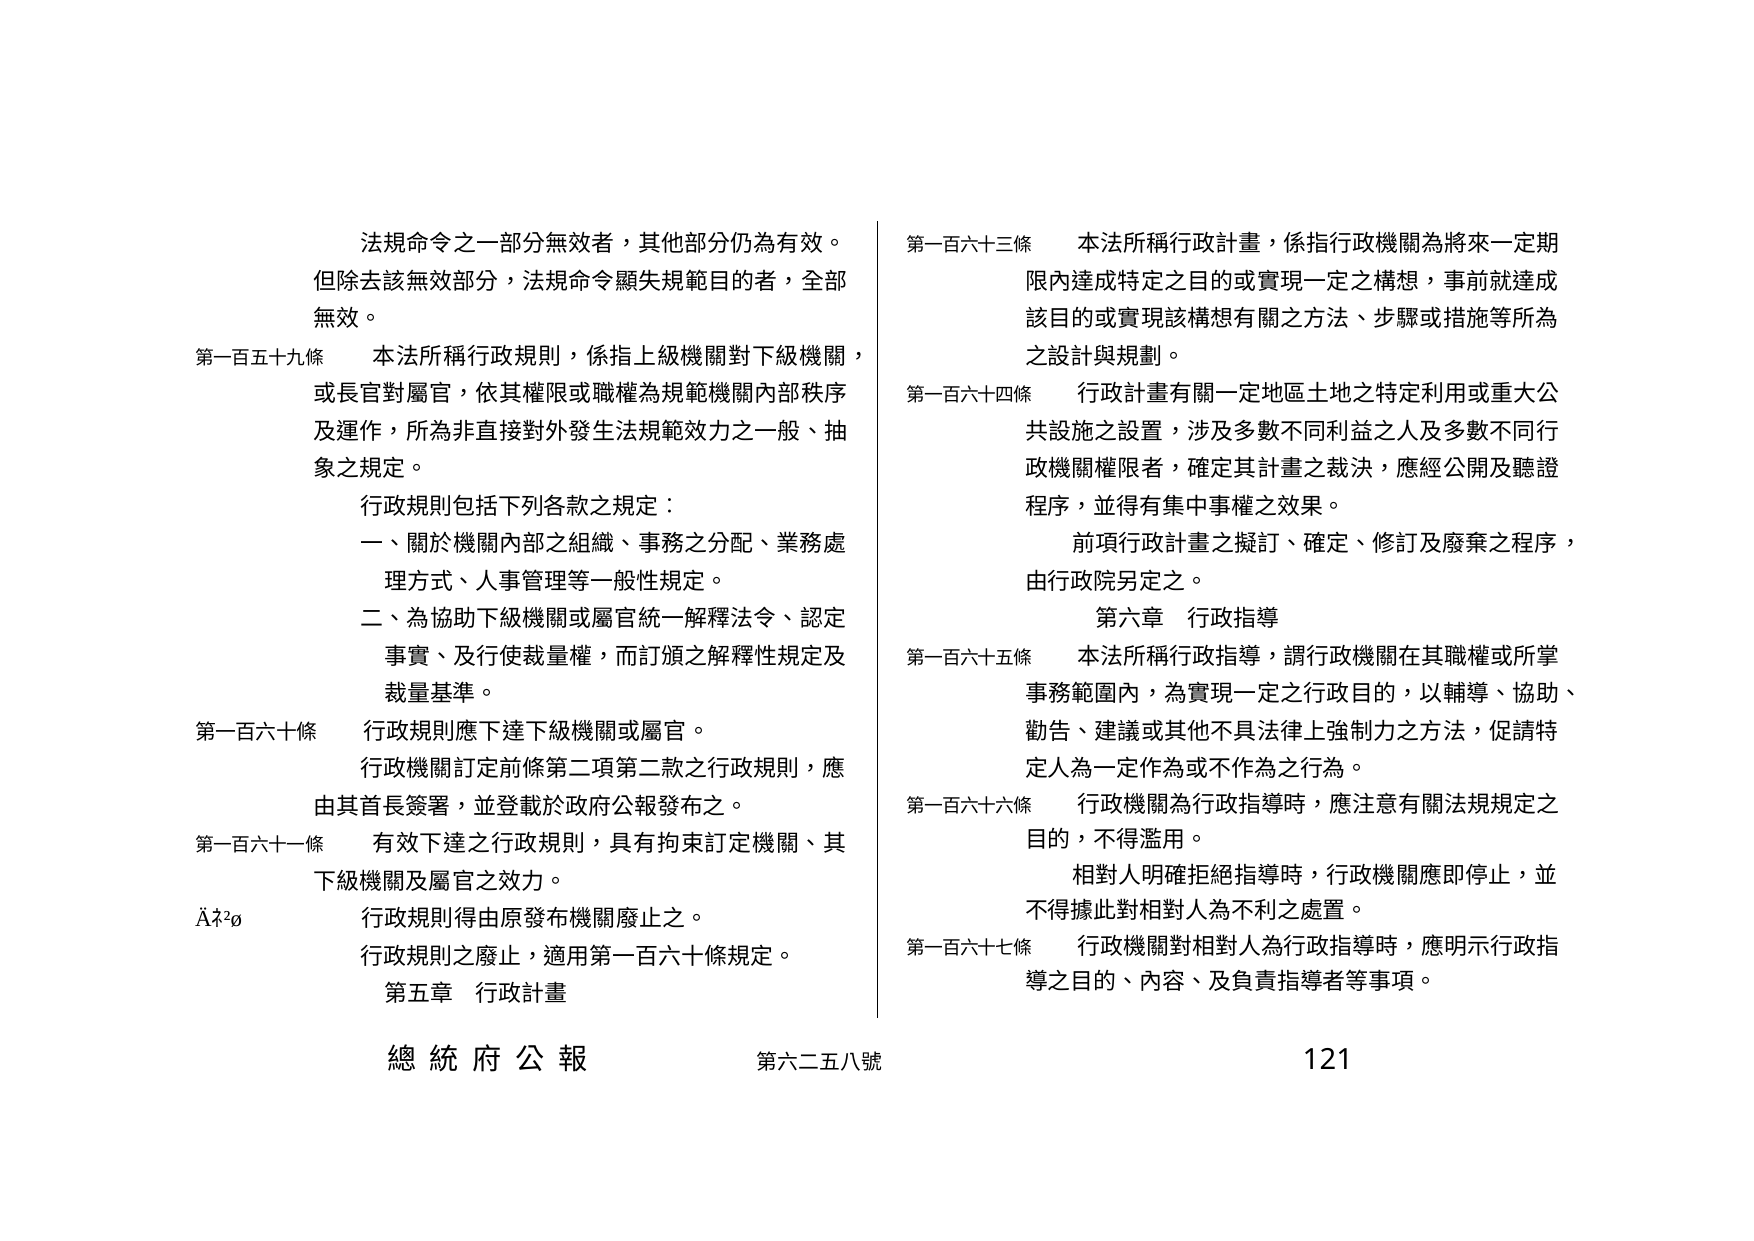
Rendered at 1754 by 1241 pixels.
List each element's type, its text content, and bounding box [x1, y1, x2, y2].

text 第一百六十四條 行政計畫有關一定地區土地之特定利用或重大公共設施之設置，涉及多數不同利益之人及多數不同行政機關權限者，確定其計畫之裁決，應經公開及聽證程序，並得有集中事權之效果。 [907, 372, 1559, 522]
text 第一百六十六條 行政機關為行政指導時，應注意有關法規規定之目的，不得濫用。 [907, 784, 1559, 855]
text 第六章 行政指導 [907, 597, 1559, 634]
text 第五章 行政計畫 [195, 972, 847, 1009]
text 行政規則之廢止，適用第一百六十條規定。 [313, 934, 847, 972]
text 第一百六十五條 本法所稱行政指導，謂行政機關在其職權或所掌事務範圍內，為實現一定之行政目的，以輔導、協助、勸告、建議或其他不具法律上強制力之方法，促請特定人為一定作為或不作為之行為。 [907, 634, 1559, 784]
text 第一百五十九條 本法所稱行政規則，係指上級機關對下級機關，或長官對屬官，依其權限或職權為規範機關內部秩序及運作，所為非直接對外發生法規範效力之一般、抽象之規定。 [195, 334, 847, 484]
text 行政規則包括下列各款之規定︰ [313, 484, 847, 522]
text 行政機關訂定前條第二項第二款之行政規則，應由其首長簽署，並登載於政府公報發布之。 [313, 747, 847, 822]
text 第一百六十三條 本法所稱行政計畫，係指行政機關為將來一定期限內達成特定之目的或實現一定之構想，事前就達成該目的或實現該構想有關之方法、步驟或措施等所為之設計與規劃。 [907, 222, 1559, 372]
text 法規命令之一部分無效者，其他部分仍為有效。但除去該無效部分，法規命令顯失規範目的者，全部無效。 [313, 222, 847, 334]
text 第一百六十七條 行政機關對相對人為行政指導時，應明示行政指導之目的、內容、及負責指導者等事項。 [907, 926, 1559, 997]
text 一、關於機關內部之組織、事務之分配、業務處理方式、人事管理等一般性規定。 [360, 522, 847, 597]
list 行政規則得由原發布機關廢止之。 [195, 897, 847, 934]
text 第一百六十一條 有效下達之行政規則，具有拘束訂定機關、其下級機關及屬官之效力。 [195, 822, 847, 897]
text 相對人明確拒絕指導時，行政機關應即停止，並不得據此對相對人為不利之處置。 [1025, 855, 1559, 926]
text 二、為協助下級機關或屬官統一解釋法令、認定事實、及行使裁量權，而訂頒之解釋性規定及裁量基準。 [360, 597, 847, 709]
text 第一百六十條 行政規則應下達下級機關或屬官。 [195, 709, 847, 747]
text 前項行政計畫之擬訂、確定、修訂及廢棄之程序，由行政院另定之。 [1025, 522, 1559, 597]
